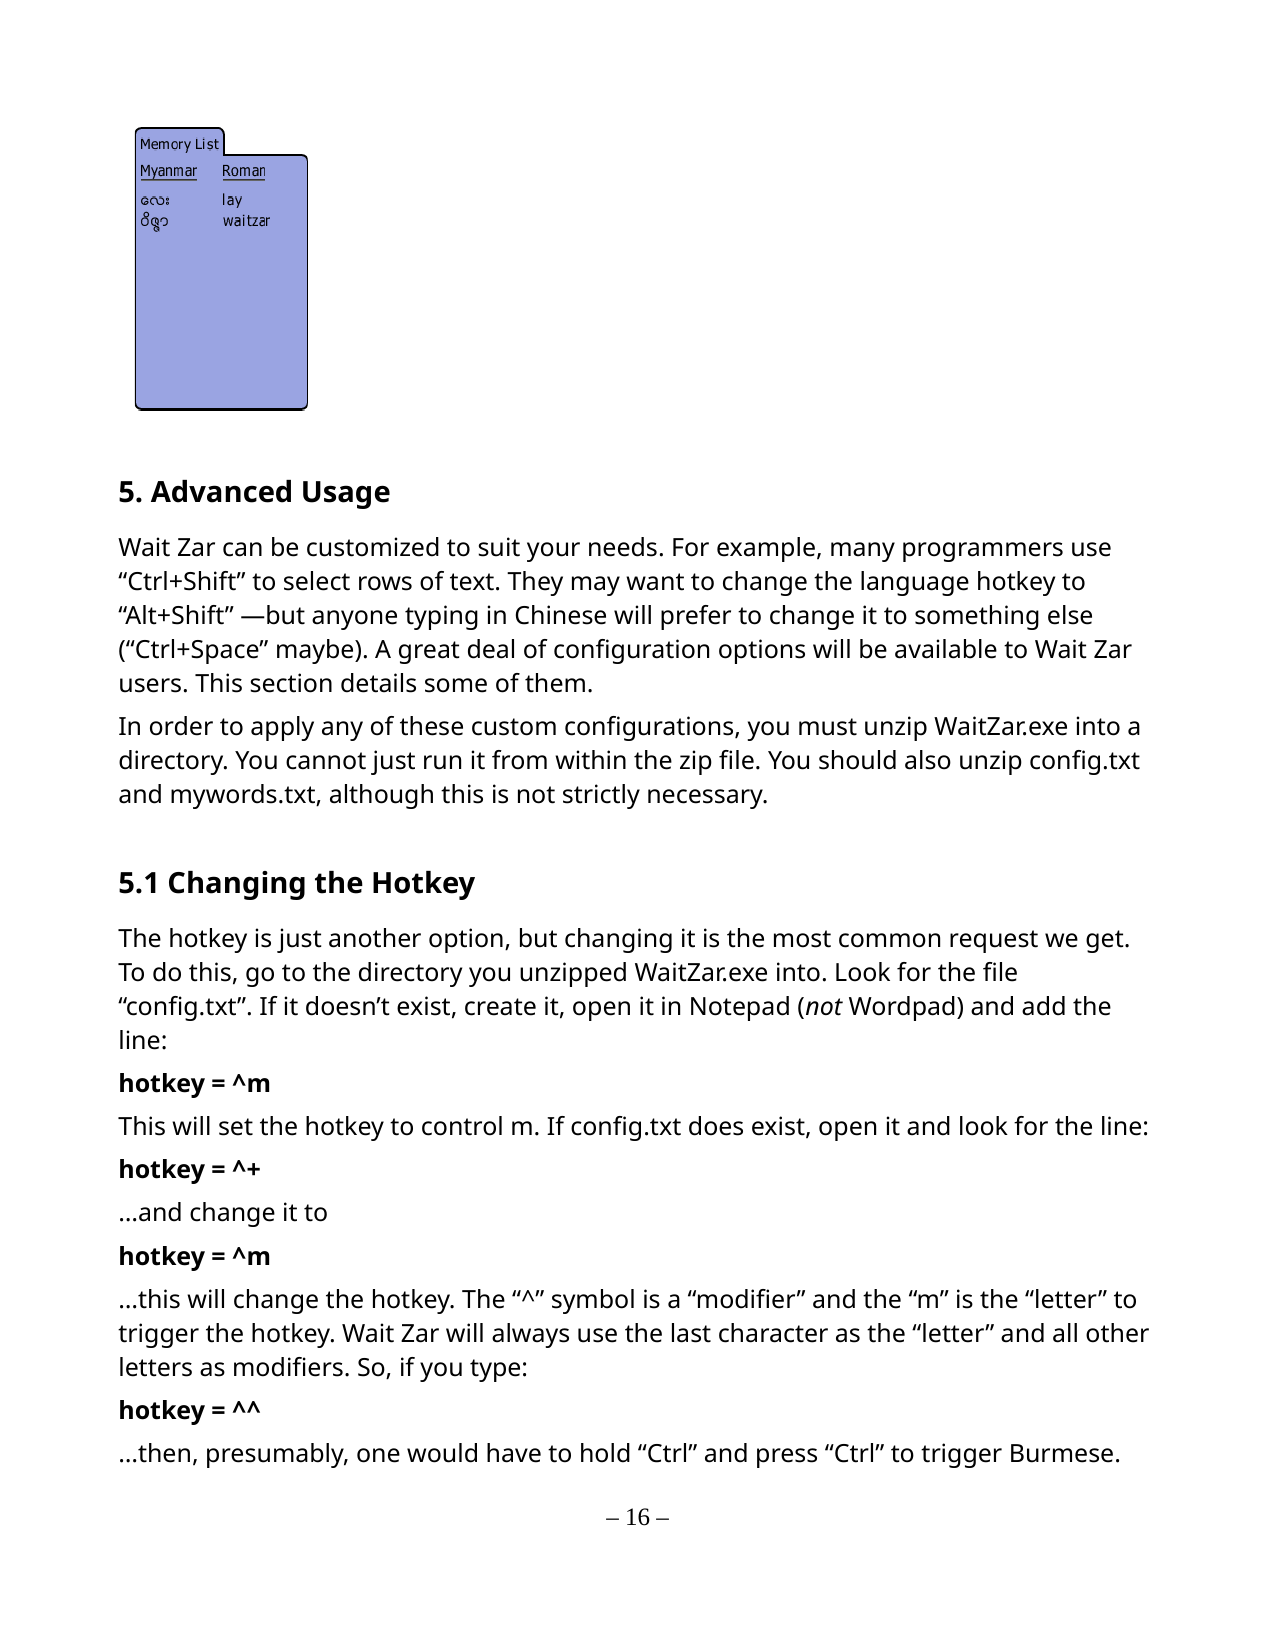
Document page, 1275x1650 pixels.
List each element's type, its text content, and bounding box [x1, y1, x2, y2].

text hotkey = ^+ [118, 1152, 1157, 1186]
text Wait Zar can be customized to suit your needs. For example, many programmers use “Ctrl+Shift” to select rows of text. They may want to change the language hotkey to “Alt+Shift” —but anyone typing in Chinese will prefer to change it to something else (“Ctrl+Space” maybe). A great deal of configuration options will be available to Wait Zar users. This section details some of them. [118, 529, 1157, 699]
text hotkey = ^m [118, 1066, 1157, 1100]
subtitle 5. Advanced Usage [118, 471, 1157, 511]
text …then, presumably, one would have to hold “Ctrl” and press “Ctrl” to trigger Burmese. [118, 1436, 1157, 1470]
text In order to apply any of these custom configurations, you must unzip WaitZar.exe into a directory. You cannot just run it from within the zip file. You should also unzip config.txt and mywords.txt, although this is not strictly necessary. [118, 708, 1157, 811]
text The hotkey is just another option, but changing it is the most common request we get. To do this, go to the directory you unzipped WaitZar.exe into. Look for the file “config.txt”. If it doesn’t exist, create it, open it in Notepad (not Wordpad) and add the line: [118, 920, 1157, 1057]
subtitle 5.1 Changing the Hotkey [118, 863, 1157, 902]
text hotkey = ^m [118, 1238, 1157, 1272]
text This will set the hotkey to control m. If config.txt does exist, open it and look for the line: [118, 1109, 1157, 1143]
picture [134, 127, 308, 411]
text …this will change the hotkey. The “^” symbol is a “modifier” and the “m” is the “letter” to trigger the hotkey. Wait Zar will always use the last character as the “letter” and all other letters as modifiers. So, if you type: [118, 1281, 1157, 1383]
text hotkey = ^^ [118, 1392, 1157, 1427]
text …and change it to [118, 1195, 1157, 1229]
